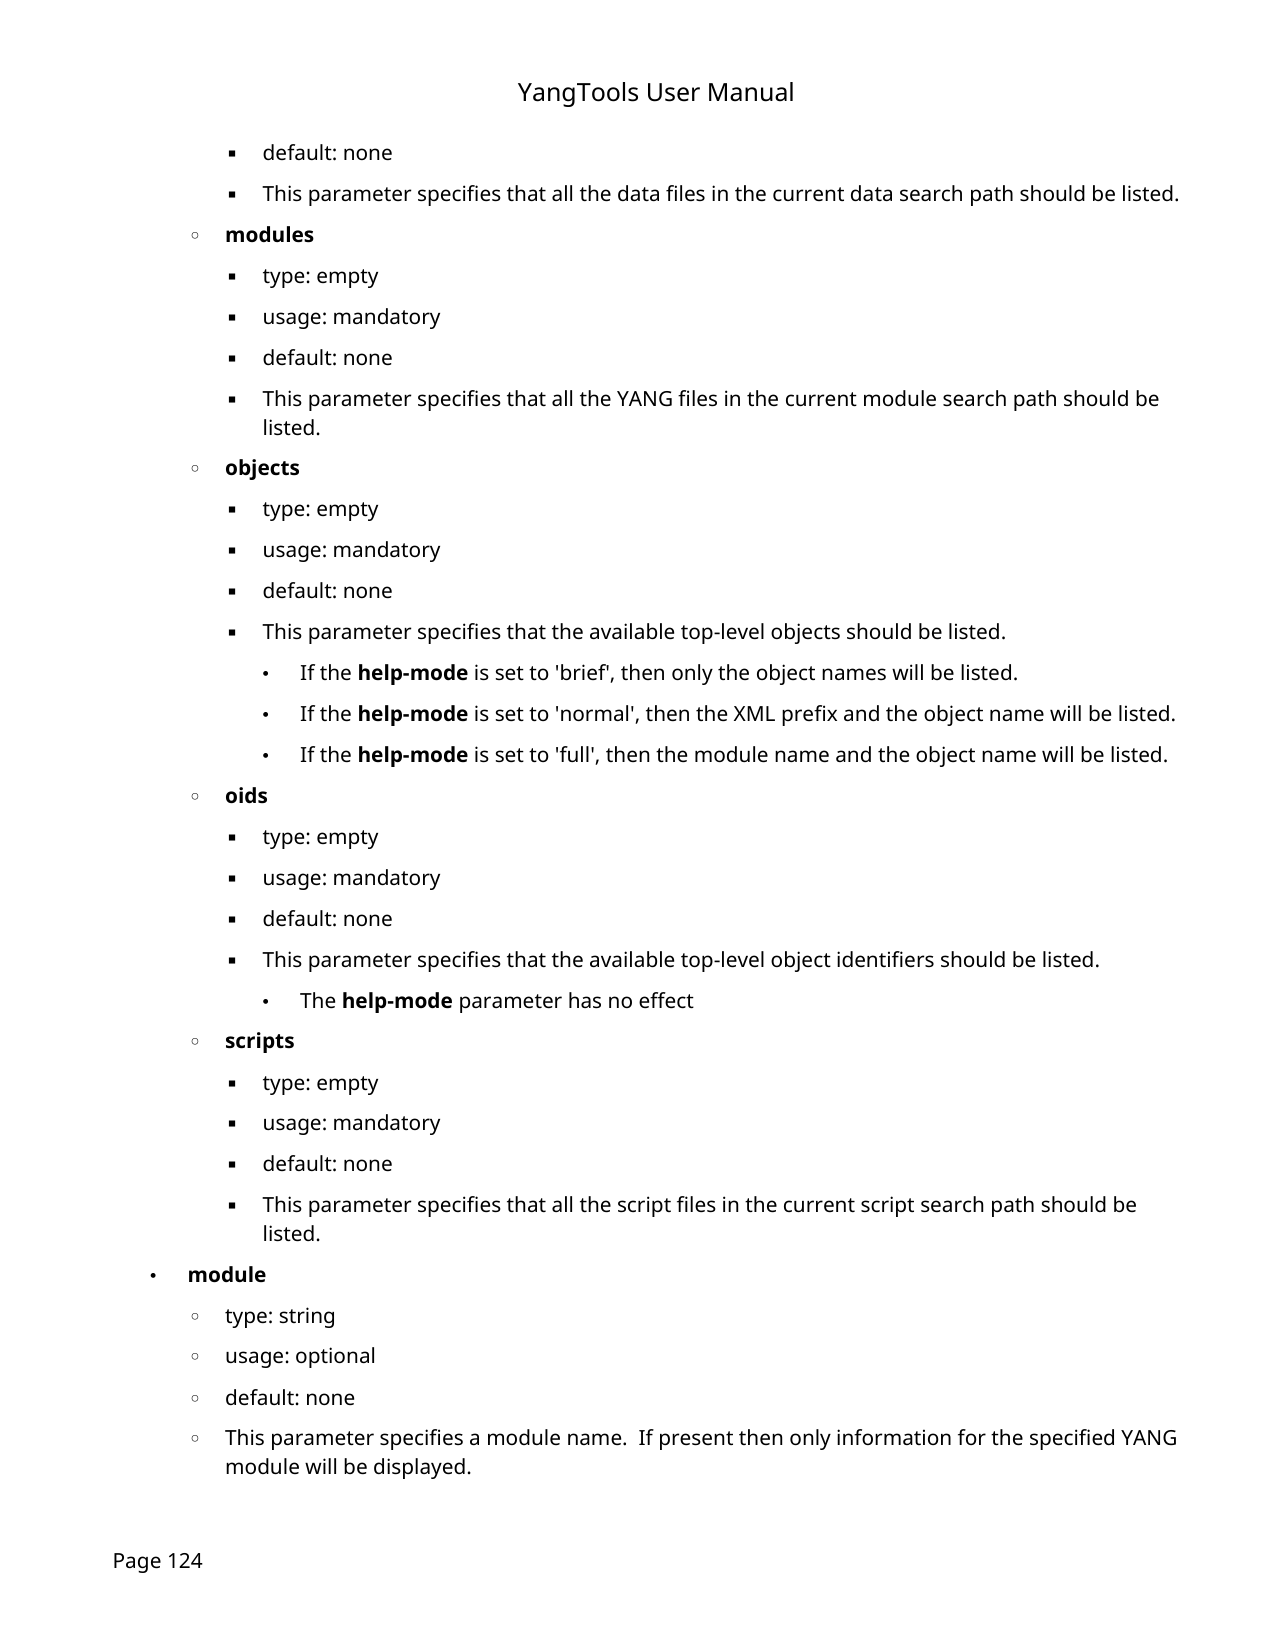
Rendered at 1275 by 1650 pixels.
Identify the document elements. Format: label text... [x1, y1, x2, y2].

list This parameter specifies that all the data files in the current data search path should be listed. [225, 179, 1200, 208]
list type: empty [225, 1068, 1200, 1096]
list This parameter specifies a module name. If present then only information for the specified YANG module will be displayed. [187, 1423, 1200, 1480]
list usage: mandatory [225, 1108, 1200, 1137]
list usage: optional [187, 1342, 1200, 1370]
list oids [187, 781, 1200, 809]
list modules [187, 220, 1200, 249]
list type: empty [225, 261, 1200, 290]
list default: none [225, 343, 1200, 372]
list default: none [225, 576, 1200, 605]
list The help-mode parameter has no effect [262, 986, 1200, 1014]
list module [150, 1260, 1200, 1288]
list default: none [187, 1383, 1200, 1411]
list default: none [225, 138, 1200, 167]
list usage: mandatory [225, 535, 1200, 564]
list scripts [187, 1027, 1200, 1055]
list If the help-mode is set to 'normal', then the XML prefix and the object name will be listed. [262, 699, 1200, 728]
list This parameter specifies that the available top-level object identifiers should be listed. [225, 945, 1200, 973]
list objects [187, 453, 1200, 482]
list This parameter specifies that all the script files in the current script search path should be listed. [225, 1190, 1200, 1247]
list default: none [225, 904, 1200, 932]
list If the help-mode is set to 'brief', then only the object names will be listed. [262, 658, 1200, 687]
list usage: mandatory [225, 302, 1200, 331]
list This parameter specifies that all the YANG files in the current module search path should be listed. [225, 384, 1200, 441]
list type: empty [225, 494, 1200, 523]
list default: none [225, 1149, 1200, 1178]
list This parameter specifies that the available top-level objects should be listed. [225, 617, 1200, 646]
list type: empty [225, 822, 1200, 850]
list type: string [187, 1301, 1200, 1329]
list If the help-mode is set to 'full', then the module name and the object name will be listed. [262, 740, 1200, 768]
list usage: mandatory [225, 863, 1200, 891]
